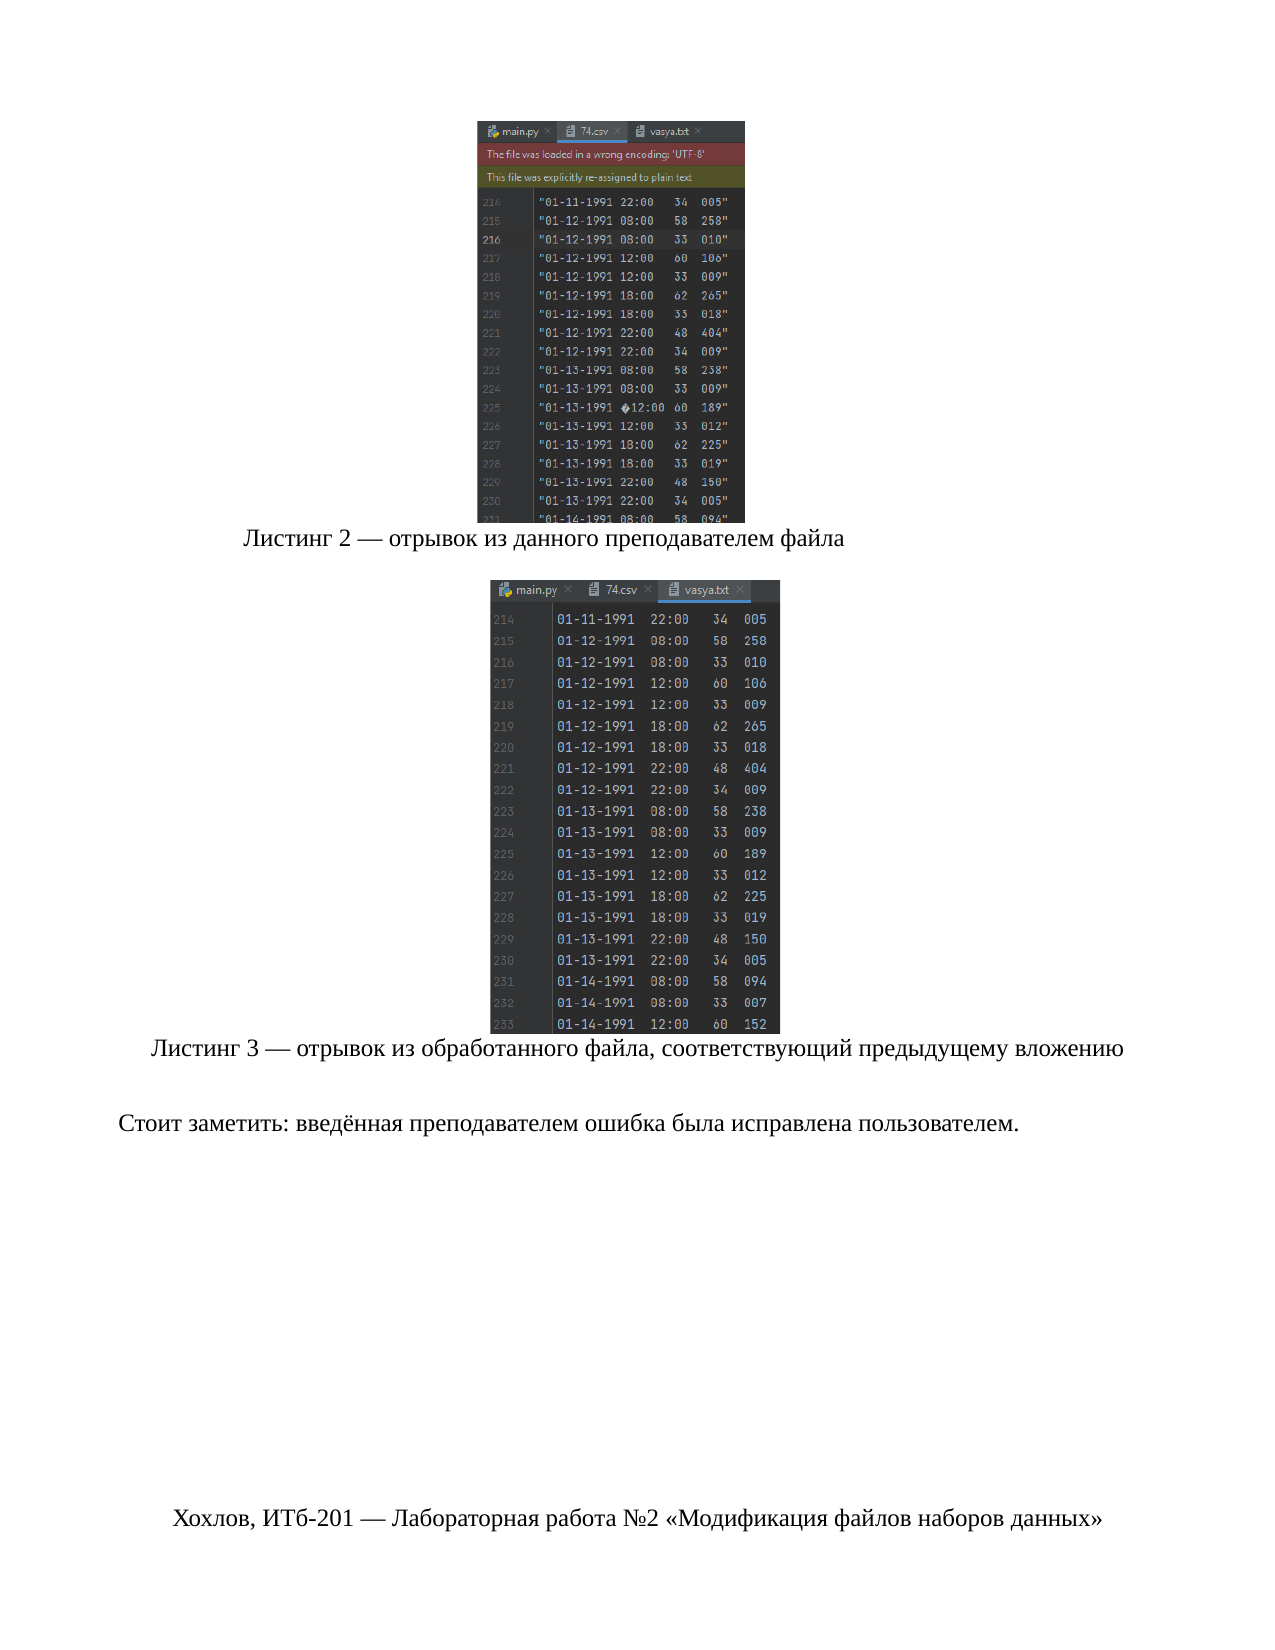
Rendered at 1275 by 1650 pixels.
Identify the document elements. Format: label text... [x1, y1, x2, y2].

text Стоит заметить: введённая преподавателем ошибка была исправлена пользователем. [118, 1108, 1157, 1136]
picture [477, 121, 745, 523]
text Листинг 3 — отрывок из обработанного файла, соответствующий предыдущему вложению [118, 1034, 1157, 1062]
picture [490, 580, 781, 1034]
list Листинг 2 — отрывок из данного преподавателем файла [193, 523, 1157, 551]
